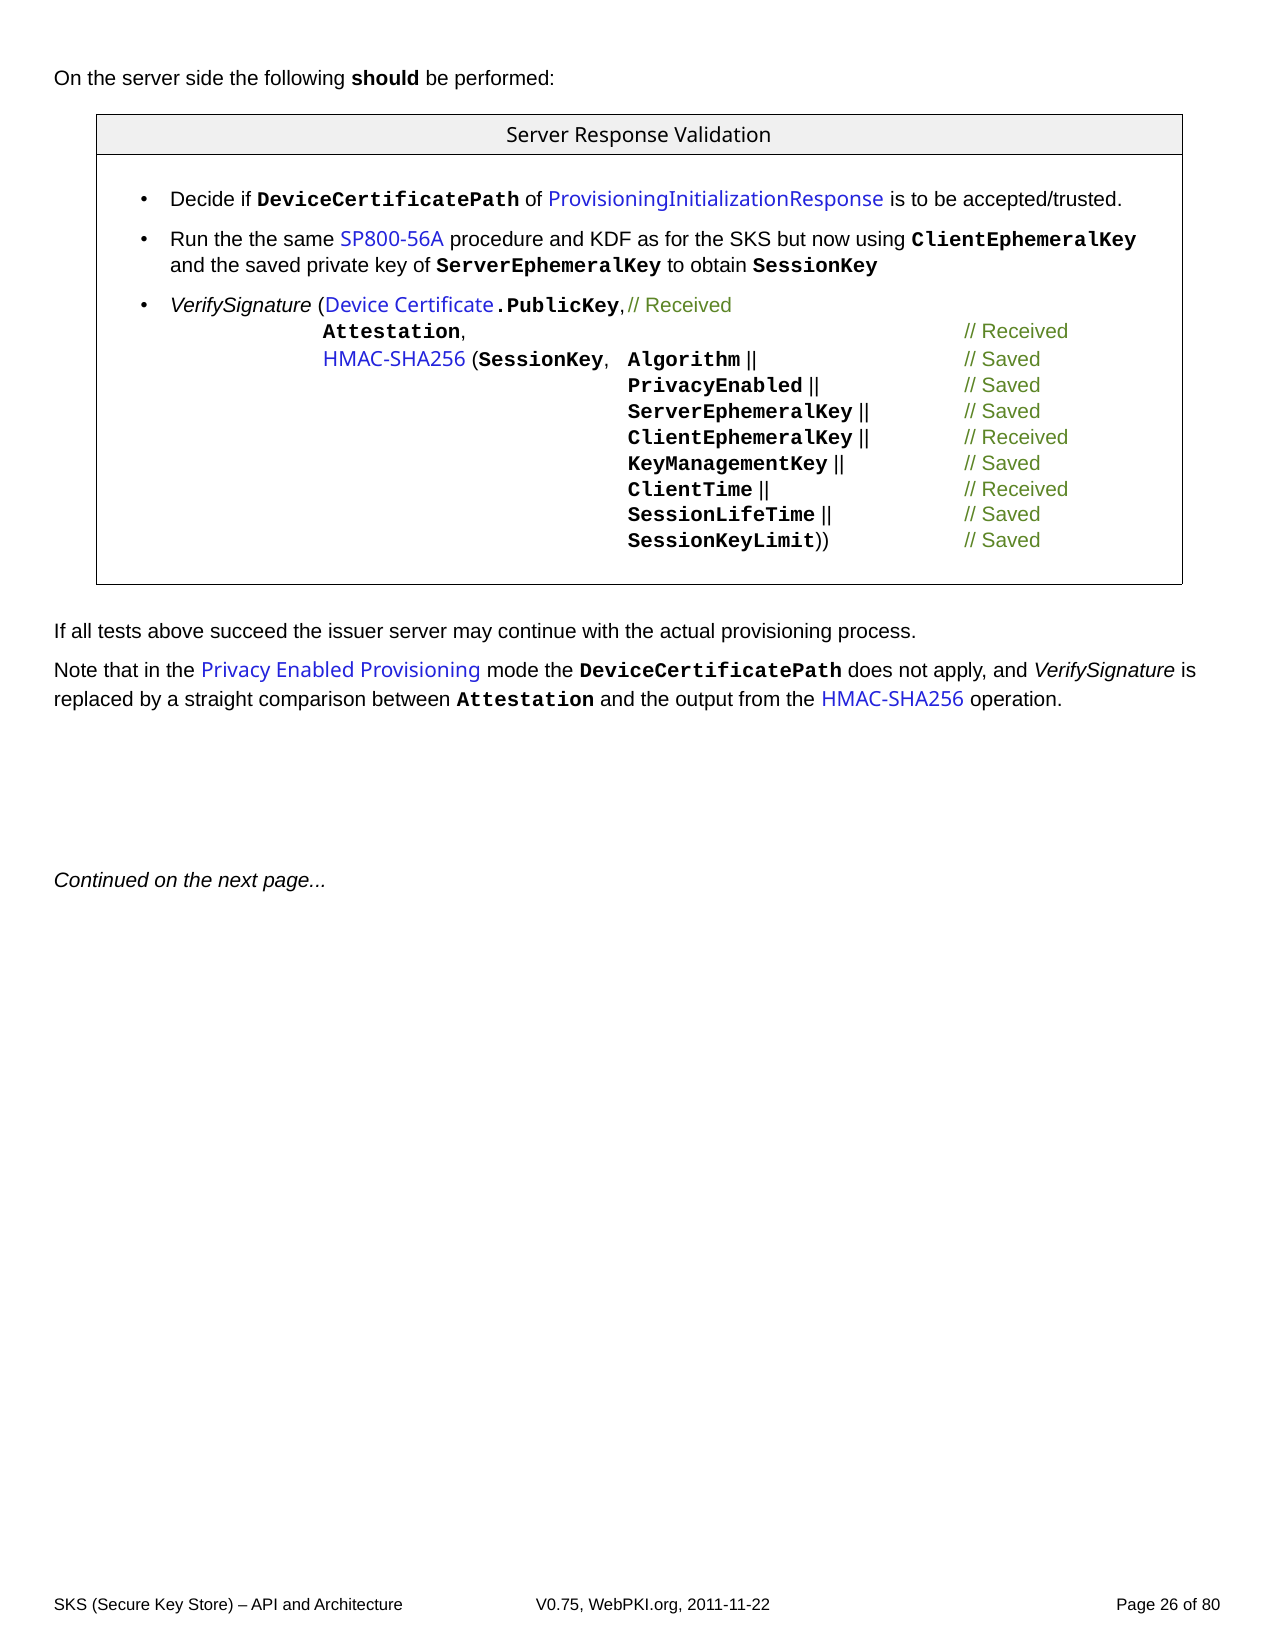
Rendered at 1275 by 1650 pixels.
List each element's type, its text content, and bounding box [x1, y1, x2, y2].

text Continued on the next page... [54, 868, 1221, 892]
table_header Server Response Validation [97, 115, 1182, 154]
table_cell Decide if DeviceCertificatePath of ProvisioningInitializationResponse is to be accepted/trusted. Run the the same SP800-56A procedure and KDF as for the SKS but now using ClientEphemeralKey and the saved private key of ServerEphemeralKey to obtain SessionKey VerifySignature (Device Certificate.PublicKey, // Received Attestation, // Received HMAC-SHA256 (SessionKey, Algorithm || // Saved PrivacyEnabled || // Saved ServerEphemeralKey || // Saved ClientEphemeralKey || // Received KeyManagementKey || // Saved ClientTime || // Received SessionLifeTime || // Saved SessionKeyLimit)) // Saved [97, 155, 1182, 583]
text On the server side the following should be performed: [54, 66, 1221, 90]
text If all tests above succeed the issuer server may continue with the actual provisioning process. [54, 619, 1221, 643]
text Note that in the Privacy Enabled Provisioning mode the DeviceCertificatePath does not apply, and VerifySignature is replaced by a straight comparison between Attestation and the output from the HMAC-SHA256 operation. [54, 655, 1221, 712]
